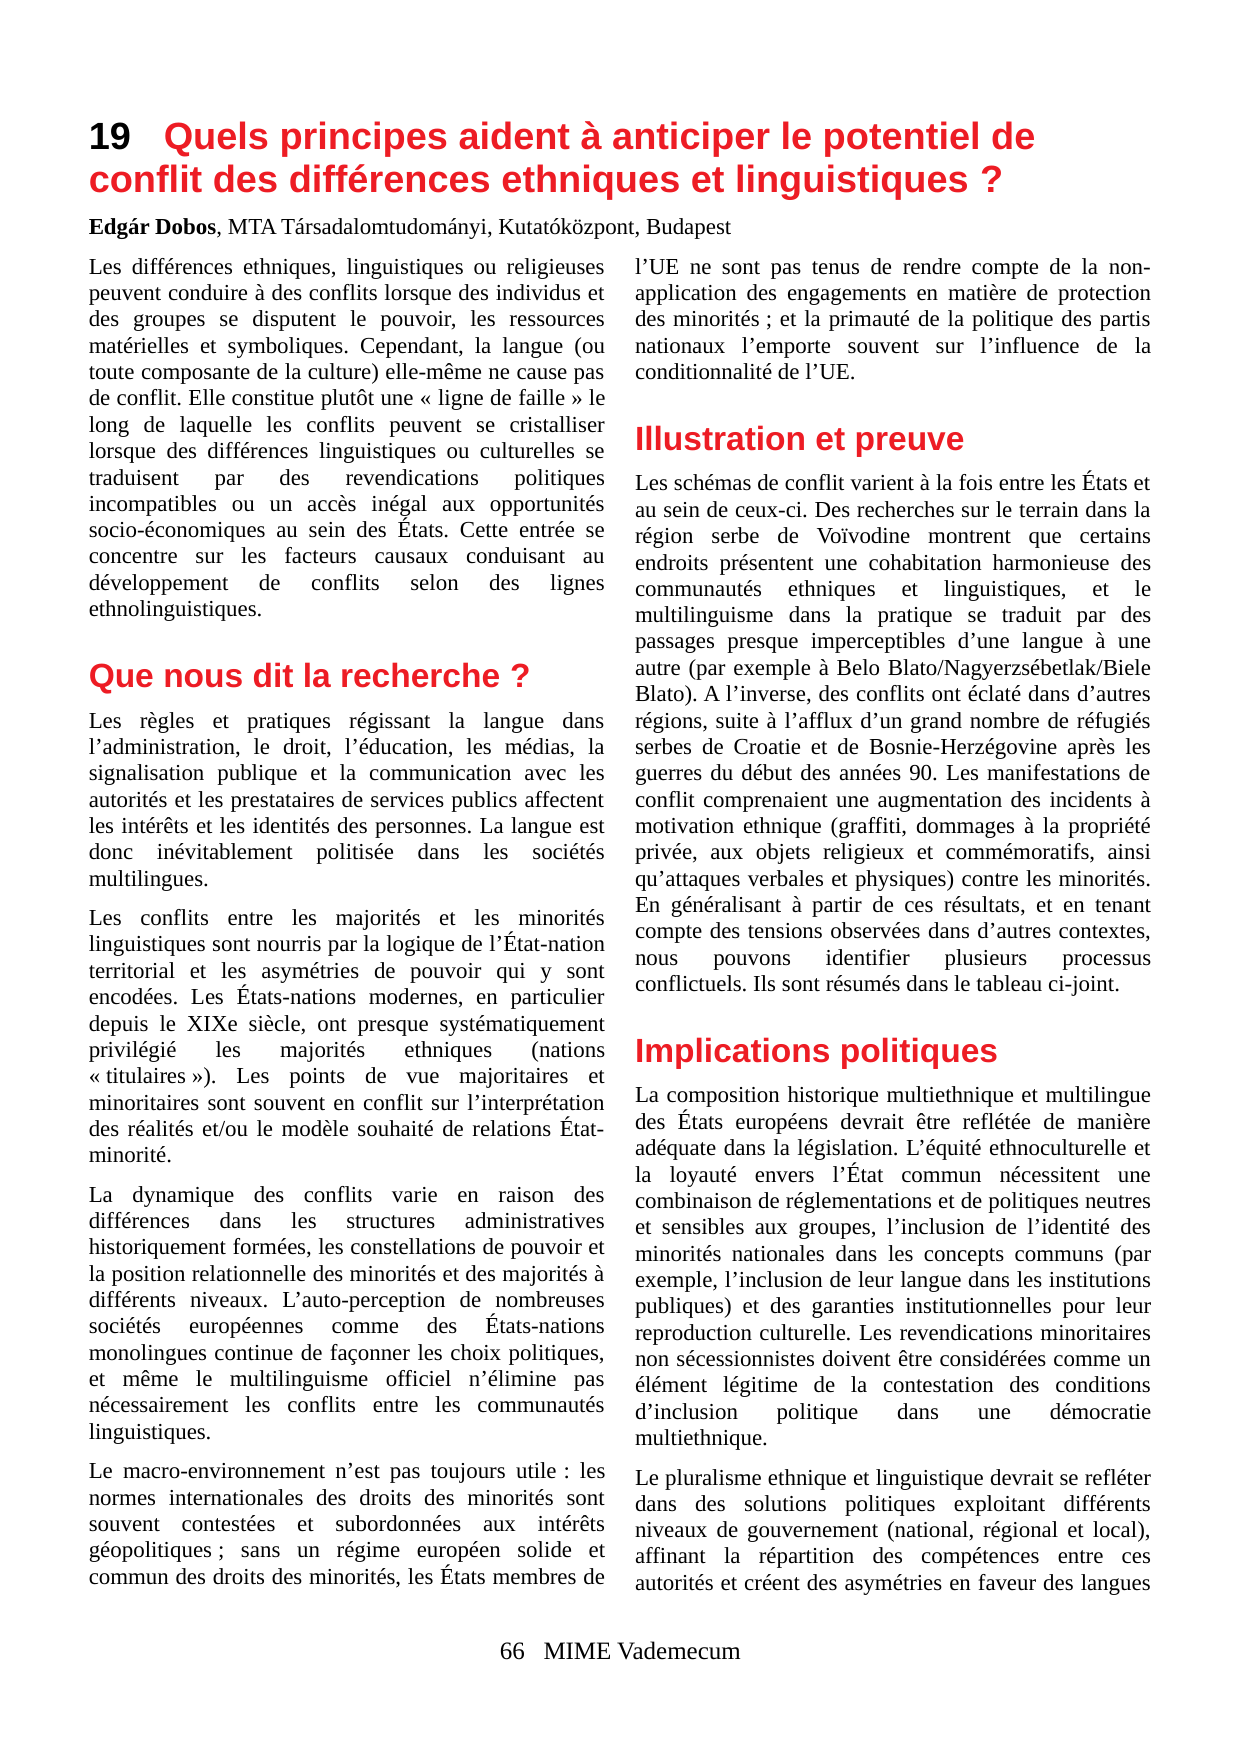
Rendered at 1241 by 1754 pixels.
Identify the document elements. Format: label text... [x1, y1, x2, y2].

text Le pluralisme ethnique et linguistique devrait se refléter dans des solutions politiques exploitant différents niveaux de gouvernement (national, régional et local), affinant la répartition des compétences entre ces autorités et créent des asymétries en faveur des langues [635, 1463, 1152, 1595]
subtitle Illustration et preuve [635, 418, 1152, 457]
subtitle Quels principes aident à anticiper le potentiel de conflit des différences ethniques et linguistiques ? [88, 113, 1152, 201]
text Les schémas de conflit varient à la fois entre les États et au sein de ceux-ci. Des recherches sur le terrain dans la région serbe de Voïvodine montrent que certains endroits présentent une cohabitation harmonieuse des communautés ethniques et linguistiques, et le multilinguisme dans la pratique se traduit par des passages presque imperceptibles d’une langue à une autre (par exemple à Belo Blato/Nagyerzsébetlak/Biele Blato). A l’inverse, des conflits ont éclaté dans d’autres régions, suite à l’afflux d’un grand nombre de réfugiés serbes de Croatie et de Bosnie-Herzégovine après les guerres du début des années 90. Les manifestations de conflit comprenaient une augmentation des incidents à motivation ethnique (graffiti, dommages à la propriété privée, aux objets religieux et commémoratifs, ainsi qu’attaques verbales et physiques) contre les minorités. En généralisant à partir de ces résultats, et en tenant compte des tensions observées dans d’autres contextes, nous pouvons identifier plusieurs processus conflictuels. Ils sont résumés dans le tableau ci-joint. [635, 469, 1152, 997]
text Les règles et pratiques régissant la langue dans l’administration, le droit, l’éducation, les médias, la signalisation publique et la communication avec les autorités et les prestataires de services publics affectent les intérêts et les identités des personnes. La langue est donc inévitablement politisée dans les sociétés multilingues. [88, 707, 605, 891]
subtitle Que nous dit la recherche ? [88, 656, 605, 694]
text Le macro-environnement n’est pas toujours utile : les normes internationales des droits des minorités sont souvent contestées et subordonnées aux intérêts géopolitiques ; sans un régime européen solide et commun des droits des minorités, les États membres de [88, 1457, 605, 1589]
text Edgár Dobos, MTA Társadalomtudományi, Kutatóközpont, Budapest [88, 213, 1152, 240]
text La composition historique multiethnique et multilingue des États européens devrait être reflétée de manière adéquate dans la législation. L’équité ethnoculturelle et la loyauté envers l’État commun nécessitent une combinaison de réglementations et de politiques neutres et sensibles aux groupes, l’inclusion de l’identité des minorités nationales dans les concepts communs (par exemple, l’inclusion de leur langue dans les institutions publiques) et des garanties institutionnelles pour leur reproduction culturelle. Les revendications minoritaires non sécessionnistes doivent être considérées comme un élément légitime de la contestation des conditions d’inclusion politique dans une démocratie multiethnique. [635, 1082, 1152, 1451]
text Les conflits entre les majorités et les minorités linguistiques sont nourris par la logique de l’État-nation territorial et les asymétries de pouvoir qui y sont encodées. Les États-nations modernes, en particulier depuis le XIXe siècle, ont presque systématiquement privilégié les majorités ethniques (nations « titulaires »). Les points de vue majoritaires et minoritaires sont souvent en conflit sur l’interprétation des réalités et/ou le modèle souhaité de relations État-minorité. [88, 904, 605, 1168]
text La dynamique des conflits varie en raison des différences dans les structures administratives historiquement formées, les constellations de pouvoir et la position relationnelle des minorités et des majorités à différents niveaux. L’auto-perception de nombreuses sociétés européennes comme des États-nations monolingues continue de façonner les choix politiques, et même le multilinguisme officiel n’élimine pas nécessairement les conflits entre les communautés linguistiques. [88, 1181, 605, 1444]
text l’UE ne sont pas tenus de rendre compte de la non-application des engagements en matière de protection des minorités ; et la primauté de la politique des partis nationaux l’emporte souvent sur l’influence de la conditionnalité de l’UE. [635, 253, 1152, 384]
subtitle Implications politiques [635, 1030, 1152, 1069]
text Les différences ethniques, linguistiques ou religieuses peuvent conduire à des conflits lorsque des individus et des groupes se disputent le pouvoir, les ressources matérielles et symboliques. Cependant, la langue (ou toute composante de la culture) elle-même ne cause pas de conflit. Elle constitue plutôt une « ligne de faille » le long de laquelle les conflits peuvent se cristalliser lorsque des différences linguistiques ou culturelles se traduisent par des revendications politiques incompatibles ou un accès inégal aux opportunités socio-économiques au sein des États. Cette entrée se concentre sur les facteurs causaux conduisant au développement de conflits selon des lignes ethnolinguistiques. [88, 253, 605, 622]
